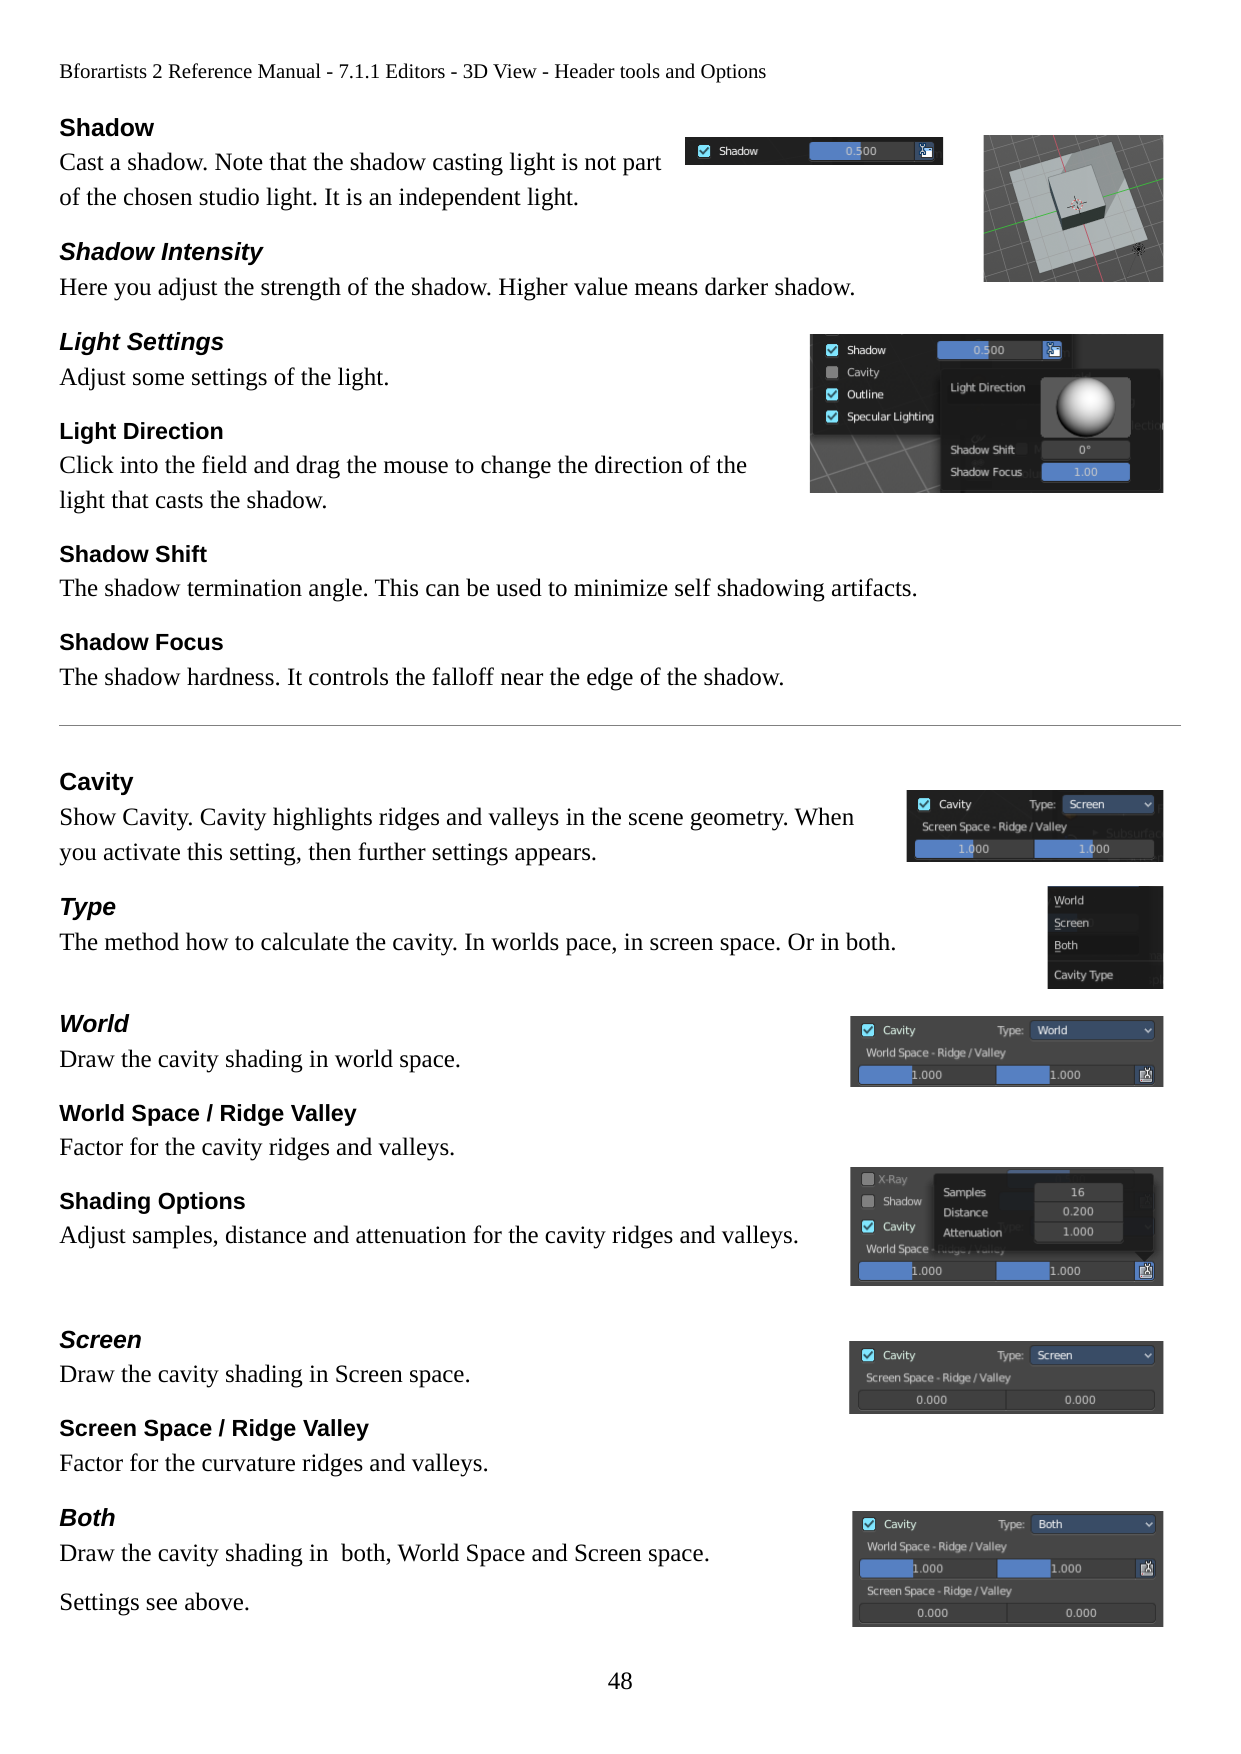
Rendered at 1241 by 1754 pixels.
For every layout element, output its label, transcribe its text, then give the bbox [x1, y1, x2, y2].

subtitle Screen Space / Ridge Valley [59, 1415, 1181, 1442]
picture [809, 334, 1164, 493]
text Click into the field and drag the mouse to change the direction of the light that casts the shadow. [59, 450, 1181, 514]
subtitle Both [59, 1503, 1181, 1532]
subtitle Shadow Intensity [59, 237, 983, 266]
subtitle Light Direction [59, 417, 809, 444]
text Cast a shadow. Note that the shadow casting light is not part of the chosen studio light. It is an independent light. [59, 147, 983, 211]
subtitle [1164, 237, 1181, 266]
subtitle Shadow [59, 113, 1181, 141]
text Adjust samples, distance and attenuation for the cavity ridges and valleys. [59, 1220, 850, 1249]
subtitle World Space / Ridge Valley [59, 1099, 1181, 1126]
subtitle Cavity [59, 767, 1181, 796]
picture [850, 1167, 1164, 1286]
subtitle [1164, 1187, 1181, 1214]
subtitle Shadow Focus [59, 628, 1181, 655]
text The shadow hardness. It controls the falloff near the edge of the shadow. [59, 662, 1181, 690]
text Here you adjust the strength of the shadow. Higher value means darker shadow. [59, 272, 1181, 301]
text Draw the cavity shading in both, World Space and Screen space. [59, 1538, 852, 1567]
subtitle Type [59, 892, 1047, 920]
subtitle World [59, 1009, 1181, 1037]
text The method how to calculate the cavity. In worlds pace, in screen space. Or in both. [59, 927, 1047, 955]
picture [1047, 886, 1164, 989]
subtitle Screen [59, 1325, 1181, 1353]
text Show Cavity. Cavity highlights ridges and valleys in the scene geometry. When you activate this setting, then further settings appears. [59, 802, 1181, 865]
subtitle Shading Options [59, 1187, 850, 1214]
subtitle [1164, 417, 1181, 444]
subtitle Shadow Shift [59, 540, 1181, 567]
picture [850, 1016, 1164, 1087]
text Factor for the curvature ridges and valleys. [59, 1448, 1181, 1477]
picture [685, 137, 944, 165]
picture [983, 135, 1164, 282]
text The shadow termination angle. This can be used to minimize self shadowing artifacts. [59, 573, 1181, 602]
text Factor for the cavity ridges and valleys. [59, 1132, 1181, 1161]
subtitle Light Settings [59, 327, 1181, 356]
text Settings see above. [59, 1587, 852, 1616]
text [1164, 1587, 1181, 1616]
picture [906, 790, 1164, 862]
text Draw the cavity shading in Screen space. [59, 1359, 849, 1388]
text Draw the cavity shading in world space. [59, 1044, 850, 1072]
picture [849, 1341, 1164, 1414]
picture [852, 1511, 1164, 1627]
subtitle [1164, 892, 1181, 920]
text Adjust some settings of the light. [59, 362, 809, 391]
